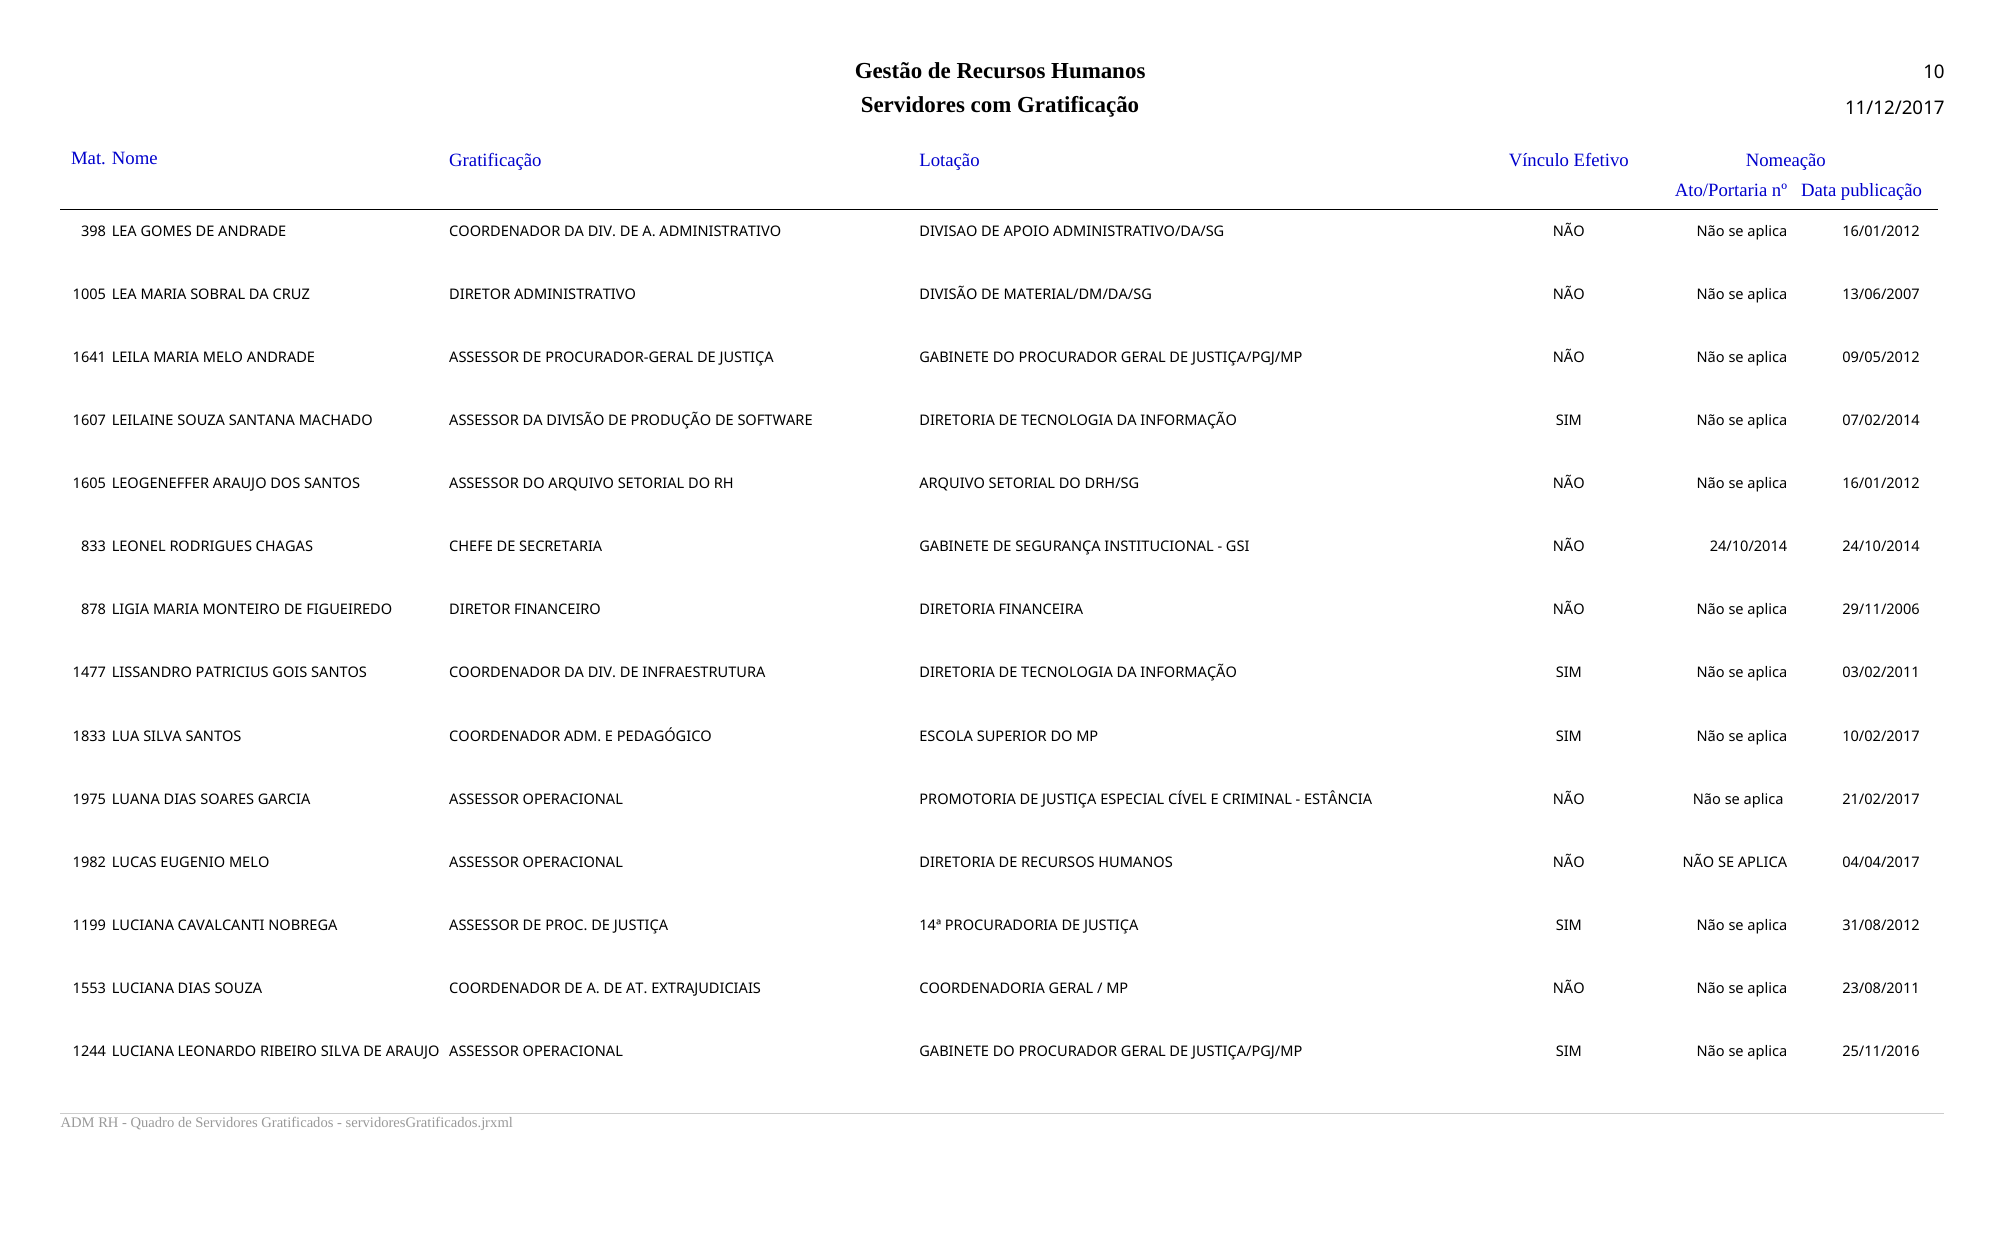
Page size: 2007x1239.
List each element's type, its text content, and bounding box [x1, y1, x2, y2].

table_cell [1642, 725, 1649, 754]
table_cell [0, 691, 112, 704]
table_cell ASSESSOR DE PROCURADOR-GERAL DE JUSTIÇA [449, 347, 910, 407]
table_cell [910, 1041, 919, 1069]
table_cell [1486, 725, 1495, 754]
table_cell [0, 410, 9, 438]
table_cell [1920, 347, 2007, 375]
table_cell [0, 452, 112, 470]
table_cell GABINETE DE SEGURANÇA INSTITUCIONAL - GSI [919, 536, 1486, 596]
table_cell [1642, 789, 1649, 817]
table_cell [440, 662, 449, 691]
table_cell [106, 852, 112, 880]
table_cell [910, 880, 919, 894]
table_cell [910, 978, 919, 1006]
table_cell [1486, 249, 1495, 262]
table_cell [0, 85, 2007, 91]
table_cell [1787, 347, 1792, 375]
table_cell [440, 725, 449, 754]
table_cell 31/08/2012 [1793, 915, 1919, 943]
table_cell [0, 123, 2007, 147]
table_cell [910, 536, 919, 564]
table_cell [440, 880, 449, 894]
table_cell [440, 915, 449, 943]
table_cell [106, 789, 112, 817]
table_cell [440, 565, 449, 578]
table_cell [1642, 662, 1649, 691]
table_cell NÃO SE APLICA [1649, 852, 1787, 880]
table_cell GABINETE DO PROCURADOR GERAL DE JUSTIÇA/PGJ/MP [919, 347, 1486, 407]
table_cell Não se aplica [1649, 978, 1787, 1006]
table_cell [910, 957, 919, 975]
table_cell SIM [1495, 410, 1642, 452]
table_cell [106, 473, 112, 501]
table_cell [1486, 880, 1495, 894]
table_cell [1642, 347, 1649, 375]
table_cell LEONEL RODRIGUES CHAGAS [112, 536, 440, 596]
table_cell [1787, 220, 1792, 249]
table_cell [0, 641, 112, 659]
table_cell [910, 641, 919, 659]
table_cell LEA MARIA SOBRAL DA CRUZ [112, 284, 440, 343]
table_cell [910, 263, 919, 280]
table_cell [1642, 691, 2007, 704]
table_cell [1486, 284, 1495, 312]
table_cell [910, 326, 919, 343]
table_cell [1486, 1041, 1495, 1069]
table_cell [440, 389, 449, 407]
table_cell [440, 501, 449, 515]
table_cell 1477 [9, 662, 106, 691]
table_cell [440, 249, 449, 262]
table_cell [910, 852, 919, 880]
table_cell [1642, 312, 2007, 326]
table_cell [0, 326, 112, 343]
table_cell COORDENADORIA GERAL / MP [919, 978, 1486, 1038]
table_cell [1486, 375, 1495, 389]
table_cell [1486, 704, 2007, 722]
table_cell [1787, 1041, 1792, 1069]
table_cell Não se aplica [1649, 410, 1787, 438]
table_cell 833 [9, 536, 106, 564]
table_cell [1486, 578, 2007, 596]
table_cell [1642, 1006, 2007, 1020]
table_cell [910, 578, 919, 596]
table_cell [440, 691, 449, 704]
table_cell SIM [1495, 1041, 1642, 1083]
table_cell [1486, 978, 1495, 1006]
table_cell [440, 347, 449, 375]
table_cell [440, 515, 449, 533]
table_cell [106, 662, 112, 691]
table_cell 1833 [9, 725, 106, 754]
table_cell [910, 438, 919, 452]
table_cell [1920, 410, 2007, 438]
table_cell [440, 768, 449, 785]
table_cell [1486, 852, 1495, 880]
table_cell [0, 704, 112, 722]
table_cell [106, 599, 112, 628]
table_cell [0, 284, 9, 312]
table_cell [1920, 915, 2007, 943]
table_cell [1787, 284, 1792, 312]
table_cell ASSESSOR DA DIVISÃO DE PRODUÇÃO DE SOFTWARE [449, 410, 910, 470]
table_cell Nomeação [1649, 149, 1922, 178]
table_cell Lotação [919, 149, 1486, 178]
table_cell [910, 347, 919, 375]
table_header Nome [112, 147, 199, 177]
table_cell [1486, 312, 1495, 326]
table_cell SIM [1495, 725, 1642, 767]
table_cell [1920, 284, 2007, 312]
table_cell [910, 149, 919, 177]
table_cell NÃO [1495, 978, 1642, 1020]
table_cell DIRETORIA DE TECNOLOGIA DA INFORMAÇÃO [919, 410, 1486, 470]
table_cell [1486, 410, 1495, 438]
table_cell 16/01/2012 [1793, 473, 1919, 501]
table_cell [106, 347, 112, 375]
table_cell [440, 1041, 449, 1069]
table_cell 1982 [9, 852, 106, 880]
table_cell Data publicação [1787, 179, 1922, 208]
table_cell [910, 1083, 919, 1101]
table_cell [1486, 149, 1495, 177]
table_cell DIRETORIA DE RECURSOS HUMANOS [919, 852, 1486, 912]
table_cell DIVISAO DE APOIO ADMINISTRATIVO/DA/SG [919, 220, 1486, 280]
table_cell [106, 149, 112, 177]
table_cell [1486, 662, 1495, 691]
table_cell LEOGENEFFER ARAUJO DOS SANTOS [112, 473, 440, 533]
table_cell [1945, 95, 2007, 123]
table_cell [440, 1020, 449, 1038]
table_cell COORDENADOR DA DIV. DE INFRAESTRUTURA [449, 662, 910, 722]
table_cell 11/12/2017 [1790, 95, 1944, 123]
table_cell [106, 536, 112, 564]
table_cell Não se aplica [1649, 220, 1787, 249]
table_cell [910, 501, 919, 515]
table_cell [0, 95, 213, 123]
table_cell [0, 1101, 2007, 1113]
table_cell [106, 1041, 112, 1069]
table_cell DIRETOR FINANCEIRO [449, 599, 910, 659]
table_cell [106, 220, 112, 249]
table_cell 09/05/2012 [1793, 347, 1919, 375]
table_cell [1486, 1020, 2007, 1038]
table_cell [1642, 473, 1649, 501]
table_cell [0, 179, 1649, 208]
table_cell [1642, 249, 2007, 262]
table_cell [0, 578, 112, 596]
table_cell NÃO [1495, 284, 1642, 326]
table_cell [0, 943, 112, 957]
table_cell LUCIANA LEONARDO RIBEIRO SILVA DE ARAUJO [112, 1041, 440, 1101]
table_cell NÃO [1495, 536, 1642, 578]
table_cell [1642, 880, 2007, 894]
table_cell [1486, 1006, 1495, 1020]
table_cell ARQUIVO SETORIAL DO DRH/SG [919, 473, 1486, 533]
table_cell [1787, 725, 1792, 754]
table_cell NÃO [1495, 852, 1642, 894]
table_header Mat. [44, 147, 106, 177]
table_cell [440, 754, 449, 767]
table_cell [1642, 599, 1649, 628]
table_cell [1642, 375, 2007, 389]
table_cell [910, 375, 919, 389]
table_cell LEA GOMES DE ANDRADE [112, 220, 440, 280]
table_cell [910, 754, 919, 767]
table_cell [910, 915, 919, 943]
table_cell [1920, 978, 2007, 1006]
table_cell [1486, 565, 1495, 578]
table_cell 1641 [9, 347, 106, 375]
table_cell [440, 628, 449, 641]
table_cell [1787, 915, 1792, 943]
table_cell [910, 410, 919, 438]
table_cell 1975 [9, 789, 106, 817]
table_cell [440, 831, 449, 848]
table_cell [910, 565, 919, 578]
table_cell [1486, 536, 1495, 564]
table_cell [440, 1083, 449, 1101]
table_cell 1607 [9, 410, 106, 438]
table_cell Não se aplica [1649, 347, 1787, 375]
table_cell [1486, 894, 2007, 912]
table_cell Não se aplica [1649, 473, 1787, 501]
table_cell [1642, 978, 1649, 1006]
table_cell [440, 789, 449, 817]
table_cell [1642, 1041, 1649, 1069]
table_cell Não se aplica [1649, 725, 1787, 754]
table_cell [440, 852, 449, 880]
table_cell [0, 599, 9, 628]
table_cell [910, 1020, 919, 1038]
table_cell [0, 1113, 60, 1137]
table_cell [1642, 501, 2007, 515]
table_cell LUCIANA DIAS SOUZA [112, 978, 440, 1038]
table_cell [1642, 410, 1649, 438]
table_cell NÃO [1495, 789, 1642, 831]
table_cell [1486, 831, 2007, 848]
table_cell [440, 284, 449, 312]
table_cell [0, 880, 112, 894]
table_cell [0, 915, 9, 943]
table_cell [910, 831, 919, 848]
table_cell [910, 704, 919, 722]
table_cell [910, 691, 919, 704]
table_cell [0, 501, 112, 515]
table_cell 03/02/2011 [1793, 662, 1919, 691]
table_cell 398 [9, 220, 106, 249]
table_cell 1199 [9, 915, 106, 943]
table_cell [440, 326, 449, 343]
table_cell [1486, 599, 1495, 628]
table_cell [1486, 452, 2007, 470]
table_cell COORDENADOR DA DIV. DE A. ADMINISTRATIVO [449, 220, 910, 280]
table_cell [440, 957, 449, 975]
table_cell [440, 817, 449, 831]
table_header [0, 0, 2007, 57]
table_cell [1642, 438, 2007, 452]
table_cell [1486, 641, 2007, 659]
table_cell ASSESSOR OPERACIONAL [449, 852, 910, 912]
table_cell 25/11/2016 [1793, 1041, 1919, 1069]
table_cell 1005 [9, 284, 106, 312]
table_cell PROMOTORIA DE JUSTIÇA ESPECIAL CÍVEL E CRIMINAL - ESTÂNCIA [919, 789, 1486, 848]
table_cell [910, 817, 919, 831]
table_cell 10 [1790, 59, 1944, 85]
table_cell [1787, 852, 1792, 880]
table_cell [0, 754, 112, 767]
table_cell [910, 220, 919, 249]
table_cell ASSESSOR OPERACIONAL [449, 1041, 910, 1101]
table_cell [0, 249, 112, 262]
table_cell [1486, 691, 1495, 704]
table_cell DIRETORIA DE TECNOLOGIA DA INFORMAÇÃO [919, 662, 1486, 722]
table_cell [1486, 754, 1495, 767]
table_cell [0, 831, 112, 848]
table_cell [199, 149, 449, 177]
table_cell [1486, 943, 1495, 957]
table_cell [0, 768, 112, 785]
table_cell [910, 662, 919, 691]
table_cell [0, 220, 9, 249]
table_cell 1605 [9, 473, 106, 501]
table_cell [0, 817, 112, 831]
table_cell Servidores com Gratificação [213, 91, 1787, 123]
table_cell ASSESSOR OPERACIONAL [449, 789, 910, 848]
table_cell DIRETORIA FINANCEIRA [919, 599, 1486, 659]
table_cell [0, 894, 112, 912]
table_cell NÃO [1495, 347, 1642, 389]
table_cell [0, 852, 9, 880]
table_cell [440, 263, 449, 280]
table_cell [910, 312, 919, 326]
table_cell [106, 978, 112, 1006]
table_cell Não se aplica [1649, 599, 1787, 628]
table_cell 24/10/2014 [1793, 536, 1919, 564]
table_cell Gratificação [449, 149, 910, 178]
table_cell [440, 312, 449, 326]
table_cell [0, 1083, 112, 1101]
table_cell [0, 789, 9, 817]
table_cell [106, 915, 112, 943]
table_cell [106, 410, 112, 438]
table_cell DIRETOR ADMINISTRATIVO [449, 284, 910, 343]
table_cell [440, 599, 449, 628]
table_cell [440, 536, 449, 564]
table_cell [1642, 943, 2007, 957]
table_cell Não se aplica [1649, 789, 1787, 817]
table_cell [0, 515, 112, 533]
table_cell [0, 1070, 112, 1083]
table_cell COORDENADOR DE A. DE AT. EXTRAJUDICIAIS [449, 978, 910, 1038]
table_cell [910, 943, 919, 957]
table_cell [0, 565, 112, 578]
table_cell [1920, 1041, 2007, 1069]
table_cell [1642, 536, 1649, 564]
table_cell [1787, 662, 1792, 691]
table_cell [0, 312, 112, 326]
table_cell [440, 1006, 449, 1020]
table_cell [1787, 410, 1792, 438]
table_cell [1486, 326, 2007, 343]
table_cell NÃO [1495, 599, 1642, 641]
table_cell [440, 220, 449, 249]
table_cell [1486, 347, 1495, 375]
table_cell 29/11/2006 [1793, 599, 1919, 628]
table_cell [1642, 628, 2007, 641]
table_cell [1642, 284, 1649, 312]
table_cell CHEFE DE SECRETARIA [449, 536, 910, 596]
table_cell [440, 473, 449, 501]
table_cell [0, 211, 2007, 220]
table_cell [1642, 1070, 2007, 1083]
table_cell 21/02/2017 [1793, 789, 1919, 817]
table_cell [0, 438, 112, 452]
table_cell [0, 957, 112, 975]
table_cell [1945, 59, 2007, 85]
table_cell [0, 389, 112, 407]
table_cell [910, 894, 919, 912]
table_cell [1920, 536, 2007, 564]
table_cell 1244 [9, 1041, 106, 1069]
table_cell Não se aplica [1649, 284, 1787, 312]
table_cell [0, 628, 112, 641]
table_cell [440, 978, 449, 1006]
table_cell NÃO [1495, 220, 1642, 262]
table_cell LIGIA MARIA MONTEIRO DE FIGUEIREDO [112, 599, 440, 659]
table_cell [1922, 149, 2007, 177]
table_cell [1920, 852, 2007, 880]
table_cell [910, 284, 919, 312]
table_cell 04/04/2017 [1793, 852, 1919, 880]
table_cell [1486, 768, 2007, 785]
table_cell [440, 894, 449, 912]
table_cell [1486, 473, 1495, 501]
table_cell [0, 1020, 112, 1038]
table_cell 23/08/2011 [1793, 978, 1919, 1006]
table_cell [0, 725, 9, 754]
table_cell [910, 515, 919, 533]
table_cell [1642, 915, 1649, 943]
table_cell COORDENADOR ADM. E PEDAGÓGICO [449, 725, 910, 785]
table_cell [1486, 438, 1495, 452]
table_cell [1920, 220, 2007, 249]
table_cell [1486, 628, 1495, 641]
table_cell [440, 641, 449, 659]
table_cell [440, 452, 449, 470]
table_cell [0, 59, 213, 85]
table_cell [910, 789, 919, 817]
table_cell [1486, 389, 2007, 407]
table_cell [440, 438, 449, 452]
table_cell ESCOLA SUPERIOR DO MP [919, 725, 1486, 785]
table_cell [910, 1006, 919, 1020]
table_cell [1920, 725, 2007, 754]
table_cell [0, 536, 9, 564]
table_cell [0, 263, 112, 280]
table_cell ASSESSOR DO ARQUIVO SETORIAL DO RH [449, 473, 910, 533]
table_cell [1486, 1070, 1495, 1083]
table_cell [440, 578, 449, 596]
table_cell [910, 452, 919, 470]
table_cell [1486, 817, 1495, 831]
table_cell [0, 347, 9, 375]
table_cell [0, 662, 9, 691]
table_cell [0, 149, 44, 177]
table_cell LEILAINE SOUZA SANTANA MACHADO [112, 410, 440, 470]
table_cell [1642, 565, 2007, 578]
table_cell [0, 1041, 9, 1069]
table_cell [106, 284, 112, 312]
table_cell [0, 978, 9, 1006]
table_cell [1920, 662, 2007, 691]
table_cell [1945, 1113, 2007, 1137]
table_cell LISSANDRO PATRICIUS GOIS SANTOS [112, 662, 440, 722]
table_cell [1642, 817, 2007, 831]
table_cell [1486, 915, 1495, 943]
table_cell Gestão de Recursos Humanos [213, 57, 1787, 85]
table_cell Ato/Portaria nº [1649, 179, 1787, 208]
table_cell [910, 628, 919, 641]
table_cell [1486, 1083, 2007, 1101]
table_cell LUCIANA CAVALCANTI NOBREGA [112, 915, 440, 975]
table_cell [1787, 789, 1792, 817]
table_cell 1553 [9, 978, 106, 1006]
table_cell DIVISÃO DE MATERIAL/DM/DA/SG [919, 284, 1486, 343]
table_cell [1642, 852, 1649, 880]
table_cell Vínculo Efetivo [1495, 149, 1642, 178]
table_cell [1642, 220, 1649, 249]
table_cell [0, 375, 112, 389]
table_cell 24/10/2014 [1649, 536, 1787, 564]
table_cell [440, 410, 449, 438]
table_cell Não se aplica [1649, 662, 1787, 691]
table_cell [440, 704, 449, 722]
table_cell [910, 725, 919, 754]
table_cell [910, 389, 919, 407]
table_cell [910, 768, 919, 785]
table_cell [1486, 515, 2007, 533]
table_cell LUANA DIAS SOARES GARCIA [112, 789, 440, 848]
table_cell 13/06/2007 [1793, 284, 1919, 312]
table_cell GABINETE DO PROCURADOR GERAL DE JUSTIÇA/PGJ/MP [919, 1041, 1486, 1101]
table_cell NÃO [1495, 473, 1642, 515]
table_cell [1920, 599, 2007, 628]
table_cell ADM RH - Quadro de Servidores Gratificados - servidoresGratificados.jrxml [60, 1114, 1944, 1137]
table_cell [440, 375, 449, 389]
table_cell [910, 249, 919, 262]
table_cell [910, 1070, 919, 1083]
table_cell [440, 1070, 449, 1083]
table_cell [1486, 263, 2007, 280]
table_cell Não se aplica [1649, 915, 1787, 943]
table_cell [0, 473, 9, 501]
table_cell [1787, 978, 1792, 1006]
table_cell SIM [1495, 662, 1642, 704]
table_cell [910, 473, 919, 501]
table_cell [1486, 501, 1495, 515]
table_cell 16/01/2012 [1793, 220, 1919, 249]
table_cell LEILA MARIA MELO ANDRADE [112, 347, 440, 407]
table_cell [1922, 179, 2007, 208]
table_cell [1787, 599, 1792, 628]
table_cell [1486, 789, 1495, 817]
table_cell [1920, 789, 2007, 817]
table_cell [1787, 536, 1792, 564]
table_cell [1642, 149, 1649, 177]
table_cell LUA SILVA SANTOS [112, 725, 440, 785]
table_cell LUCAS EUGENIO MELO [112, 852, 440, 912]
table_cell [1642, 754, 2007, 767]
table_cell 14ª PROCURADORIA DE JUSTIÇA [919, 915, 1486, 975]
table_cell 10/02/2017 [1793, 725, 1919, 754]
table_cell [1486, 957, 2007, 975]
table_cell [910, 599, 919, 628]
table_cell SIM [1495, 915, 1642, 957]
table_cell [106, 725, 112, 754]
table_cell [1920, 473, 2007, 501]
table_cell [1787, 473, 1792, 501]
table_cell [440, 943, 449, 957]
table_cell 07/02/2014 [1793, 410, 1919, 438]
table_cell [0, 1006, 112, 1020]
table_cell ASSESSOR DE PROC. DE JUSTIÇA [449, 915, 910, 975]
table_cell [1486, 220, 1495, 249]
table_cell 878 [9, 599, 106, 628]
table_cell Não se aplica [1649, 1041, 1787, 1069]
